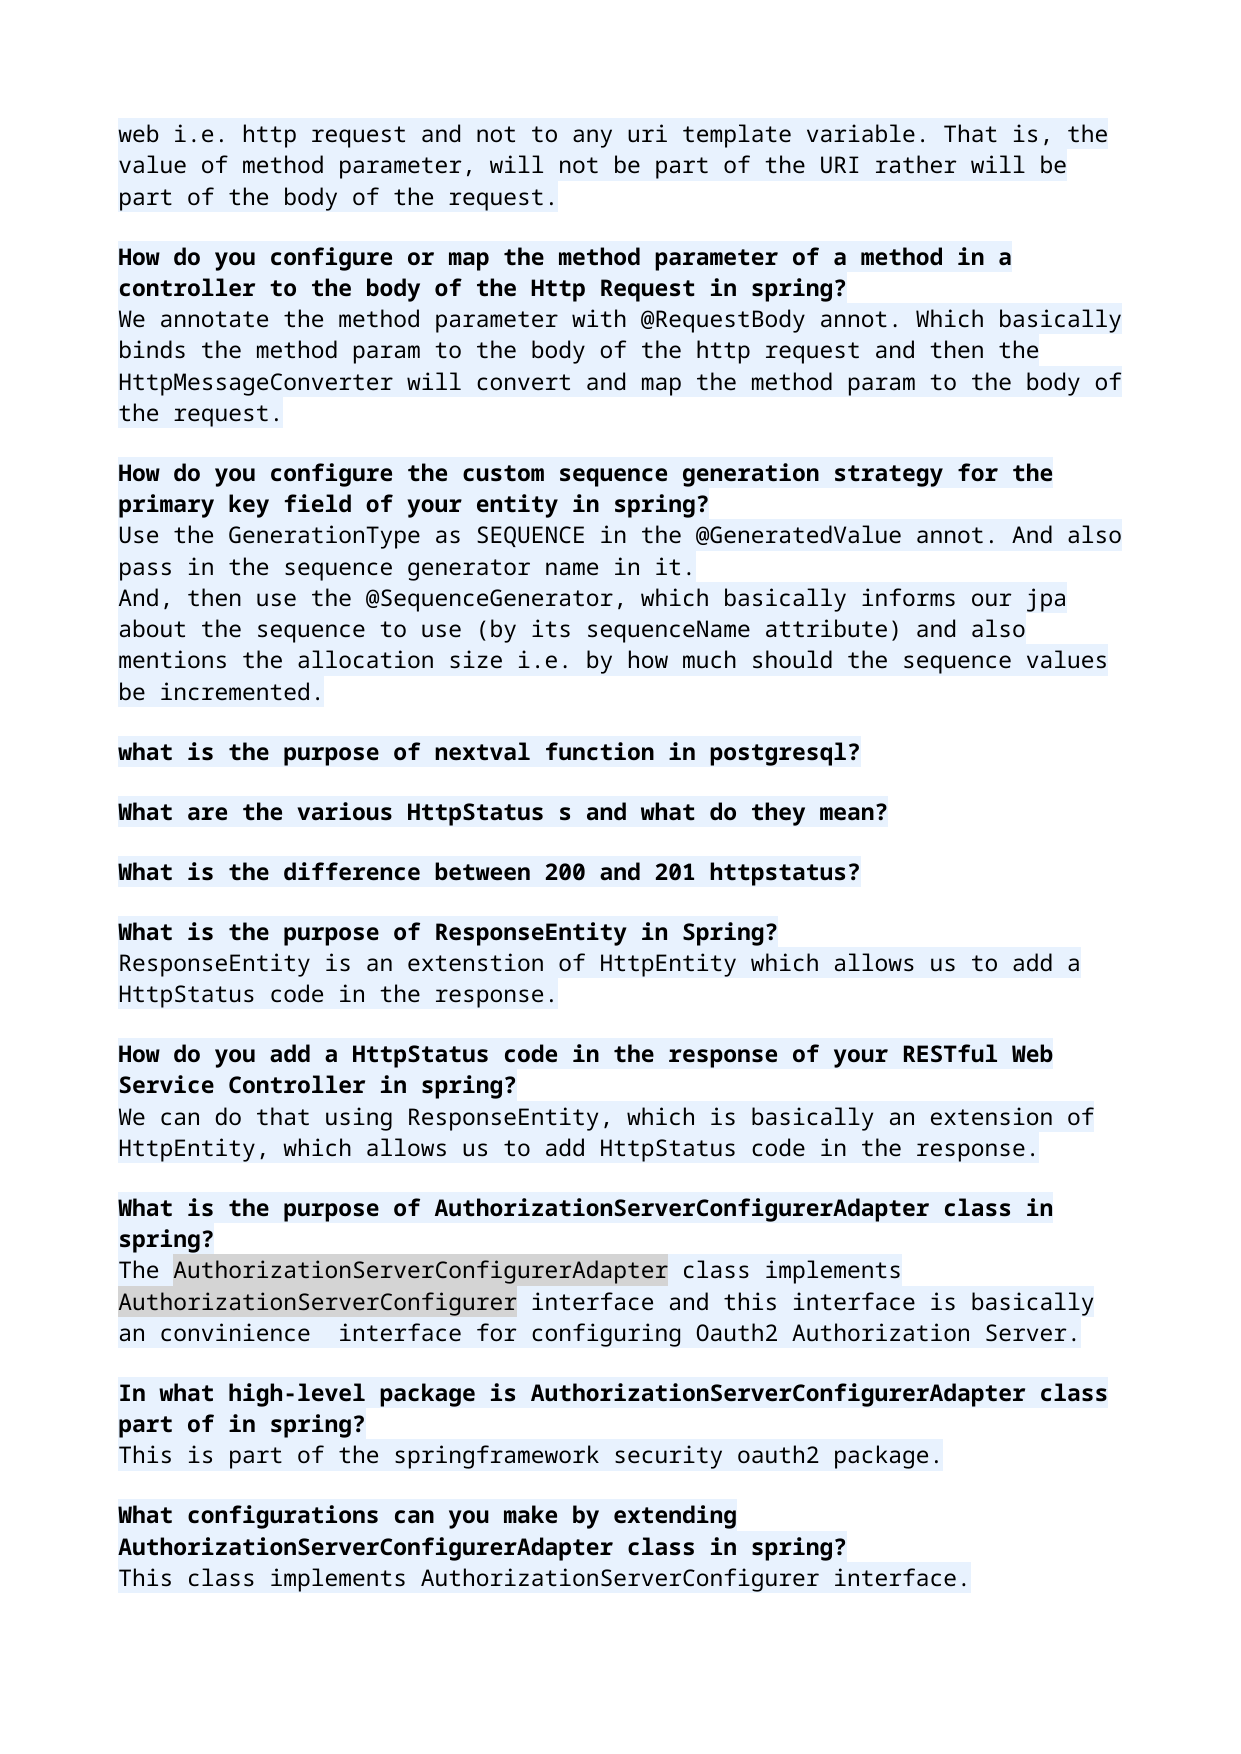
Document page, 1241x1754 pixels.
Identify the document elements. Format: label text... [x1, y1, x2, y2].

text What configurations can you make by extending AuthorizationServerConfigurerAdapter class in spring? [118, 1499, 1122, 1562]
text We can do that using ResponseEntity, which is basically an extension of HttpEntity, which allows us to add HttpStatus code in the response. [118, 1101, 1122, 1163]
text We annotate the method parameter with @RequestBody annot. Which basically binds the method param to the body of the http request and then the HttpMessageConverter will convert and map the method param to the body of the request. [118, 303, 1122, 428]
text web i.e. http request and not to any uri template variable. That is, the value of method parameter, will not be part of the URI rather will be part of the body of the request. [118, 118, 1122, 212]
text This is part of the springframework security oauth2 package. [118, 1439, 1122, 1471]
text And, then use the @SequenceGenerator, which basically informs our jpa about the sequence to use (by its sequenceName attribute) and also mentions the allocation size i.e. by how much should the sequence values be incremented. [118, 582, 1122, 707]
text The AuthorizationServerConfigurerAdapter class implements AuthorizationServerConfigurer interface and this interface is basically an convinience interface for configuring Oauth2 Authorization Server. [118, 1254, 1122, 1348]
text What is the purpose of ResponseEntity in Spring? [118, 916, 1122, 947]
text What is the purpose of AuthorizationServerConfigurerAdapter class in spring? [118, 1192, 1122, 1254]
text what is the purpose of nextval function in postgresql? [118, 736, 1122, 767]
text What is the difference between 200 and 201 httpstatus? [118, 856, 1122, 887]
text How do you configure or map the method parameter of a method in a controller to the body of the Http Request in spring? [118, 241, 1122, 303]
text In what high-level package is AuthorizationServerConfigurerAdapter class part of in spring? [118, 1377, 1122, 1439]
text This class implements AuthorizationServerConfigurer interface. [118, 1562, 1122, 1593]
text ResponseEntity is an extenstion of HttpEntity which allows us to add a HttpStatus code in the response. [118, 947, 1122, 1009]
text Use the GenerationType as SEQUENCE in the @GeneratedValue annot. And also pass in the sequence generator name in it. [118, 519, 1122, 582]
text How do you configure the custom sequence generation strategy for the primary key field of your entity in spring? [118, 457, 1122, 519]
text How do you add a HttpStatus code in the response of your RESTful Web Service Controller in spring? [118, 1038, 1122, 1101]
text What are the various HttpStatus s and what do they mean? [118, 796, 1122, 827]
